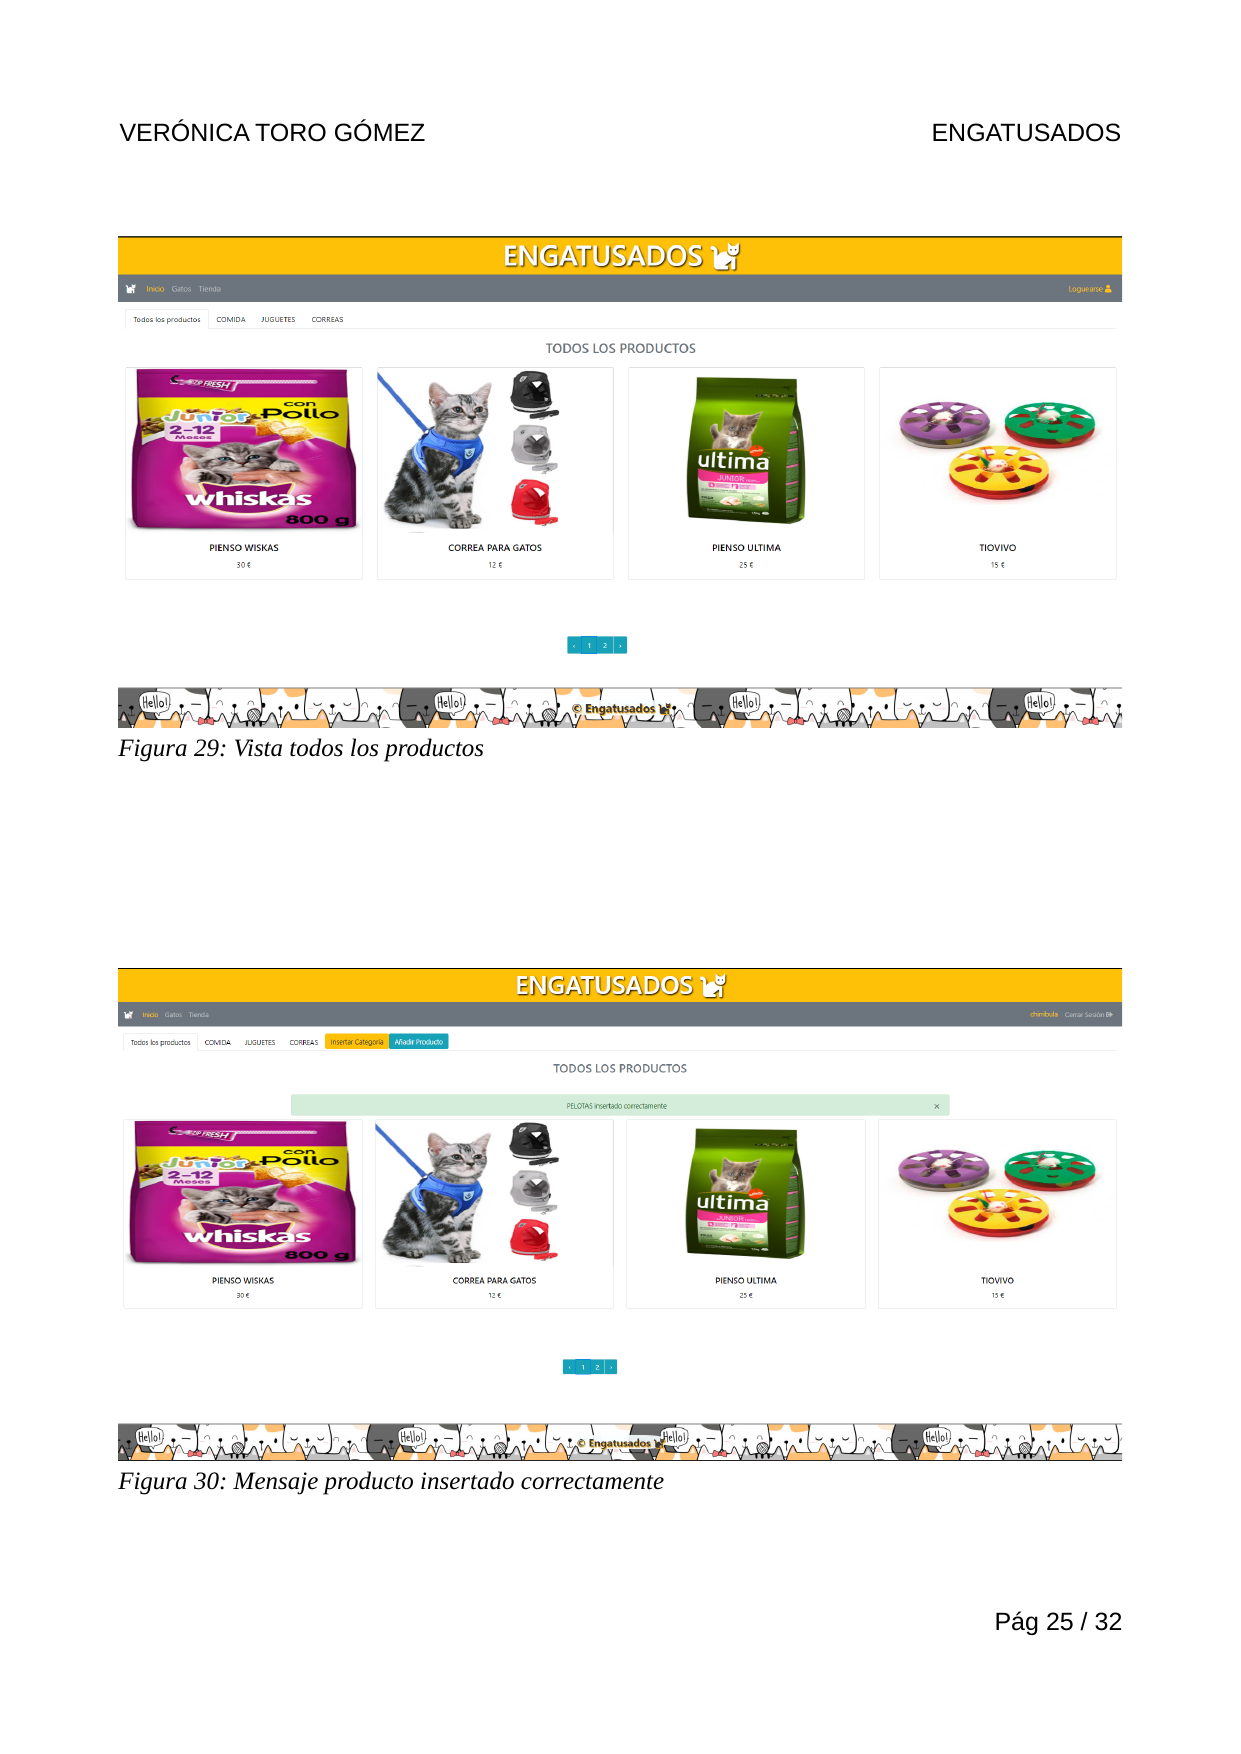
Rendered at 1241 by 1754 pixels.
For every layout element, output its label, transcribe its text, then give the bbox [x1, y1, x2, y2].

text Figura 30: Mensaje producto insertado correctamente [118, 1461, 1122, 1495]
picture [118, 968, 1123, 1461]
picture [118, 236, 1123, 728]
text Figura 29: Vista todos los productos [118, 728, 1122, 762]
